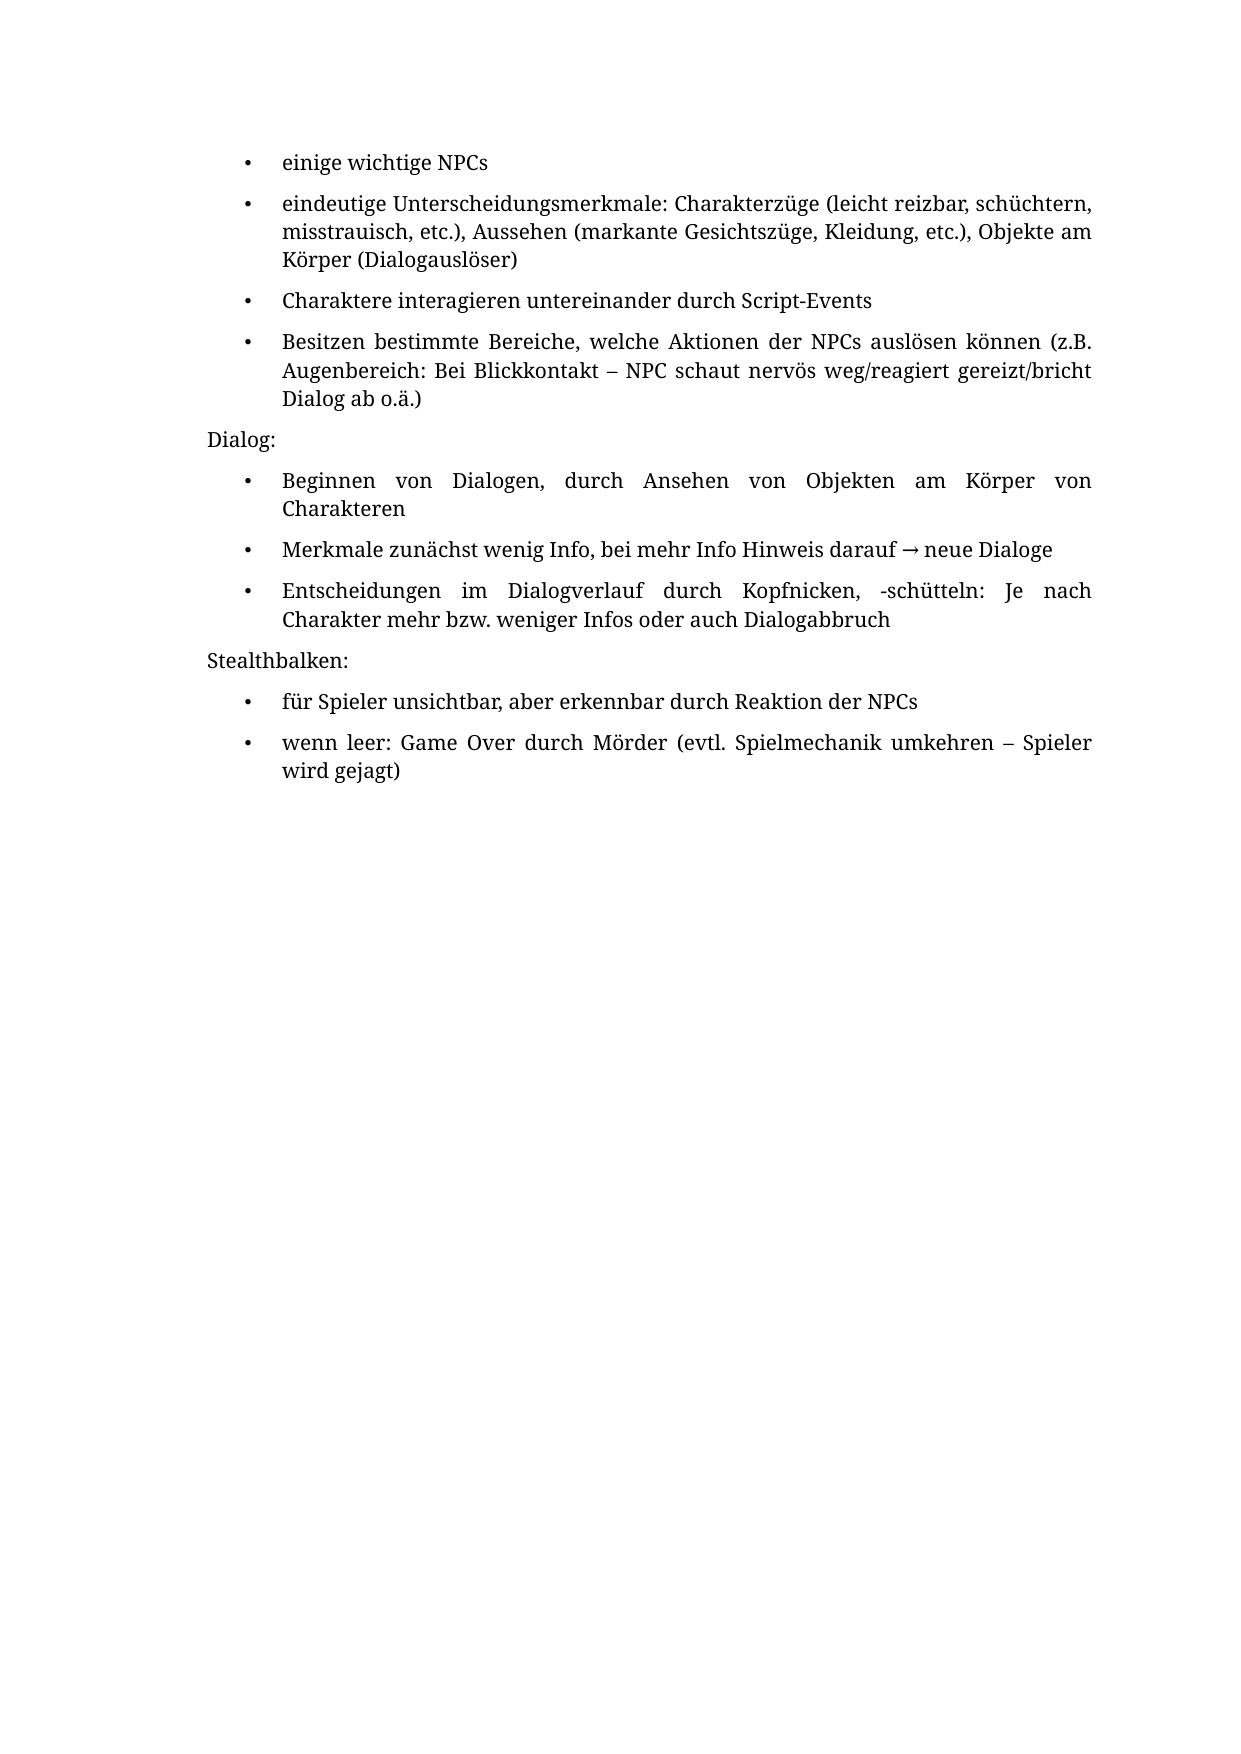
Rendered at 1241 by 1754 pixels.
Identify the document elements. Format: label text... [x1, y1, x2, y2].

list Beginnen von Dialogen, durch Ansehen von Objekten am Körper von Charakteren [244, 466, 1092, 523]
list Besitzen bestimmte Bereiche, welche Aktionen der NPCs auslösen können (z.B. Augenbereich: Bei Blickkontakt – NPC schaut nervös weg/reagiert gereizt/bricht Dialog ab o.ä.) [244, 327, 1092, 413]
list wenn leer: Game Over durch Mörder (evtl. Spielmechanik umkehren – Spieler wird gejagt) [244, 728, 1092, 784]
list für Spieler unsichtbar, aber erkennbar durch Reaktion der NPCs [244, 687, 1092, 715]
list Entscheidungen im Dialogverlauf durch Kopfnicken, -schütteln: Je nach Charakter mehr bzw. weniger Infos oder auch Dialogabbruch [244, 576, 1092, 633]
text Stealthbalken: [207, 646, 1092, 674]
list einige wichtige NPCs [244, 148, 1092, 176]
list Charaktere interagieren untereinander durch Script-Events [244, 286, 1092, 315]
list Merkmale zunächst wenig Info, bei mehr Info Hinweis darauf → neue Dialoge [244, 536, 1092, 564]
text Dialog: [207, 425, 1092, 454]
list eindeutige Unterscheidungsmerkmale: Charakterzüge (leicht reizbar, schüchtern, misstrauisch, etc.), Aussehen (markante Gesichtszüge, Kleidung, etc.), Objekte am Körper (Dialogauslöser) [244, 189, 1092, 274]
